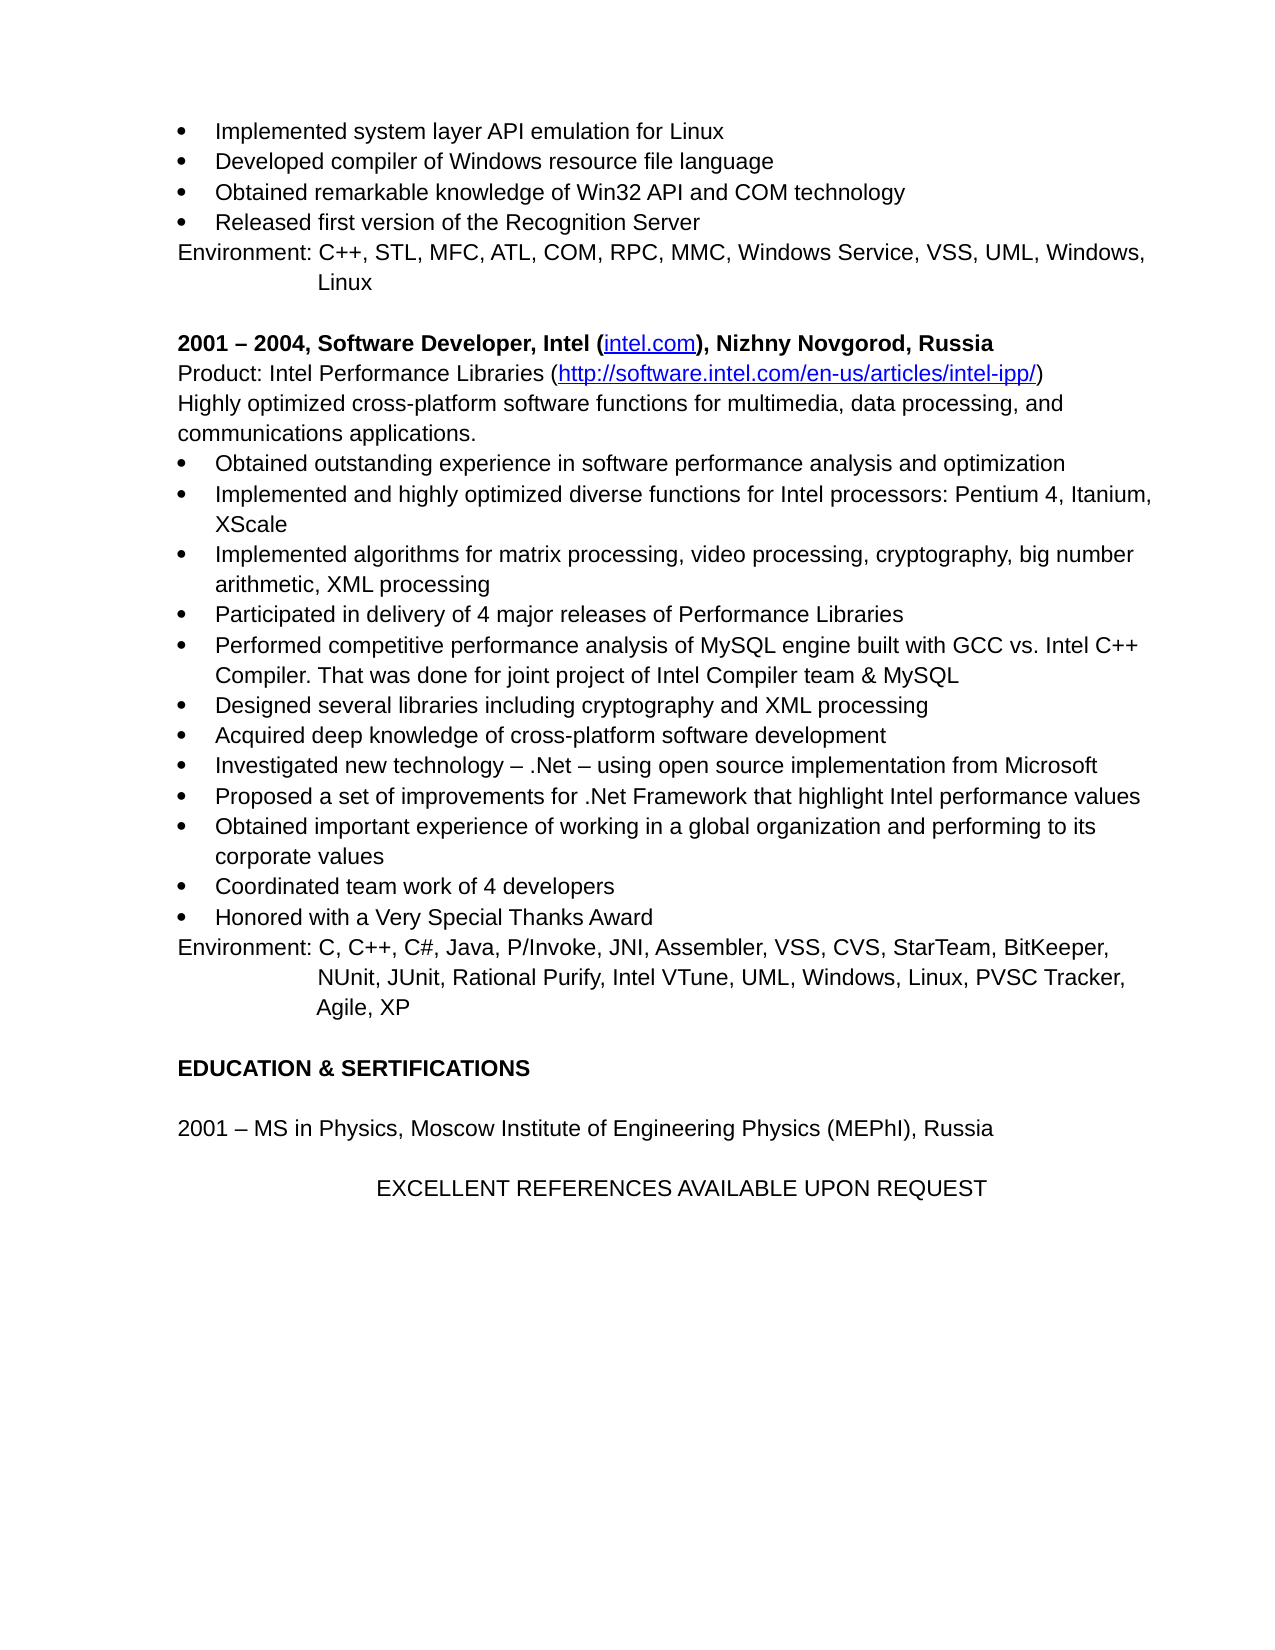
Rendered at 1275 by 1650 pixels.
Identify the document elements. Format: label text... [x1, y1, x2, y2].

text Linux [177, 269, 1186, 296]
list Obtained outstanding experience in software performance analysis and optimization [177, 450, 1186, 477]
list Participated in delivery of 4 major releases of Performance Libraries [177, 601, 1186, 628]
list Implemented algorithms for matrix processing, video processing, cryptography, big number arithmetic, XML processing [177, 541, 1186, 598]
text Environment: C++, STL, MFC, ATL, COM, RPC, MMC, Windows Service, VSS, UML, Windows, [177, 239, 1186, 265]
text NUnit, JUnit, Rational Purify, Intel VTune, UML, Windows, Linux, PVSC Tracker, [177, 964, 1186, 990]
list Investigated new technology – .Net – using open source implementation from Microsoft [177, 752, 1186, 779]
list Obtained remarkable knowledge of Win32 API and COM technology [177, 178, 1186, 205]
text EDUCATION & SERTIFICATIONS [177, 1054, 1186, 1081]
list Coordinated team work of 4 developers [177, 873, 1186, 900]
list Released first version of the Recognition Server [177, 209, 1186, 235]
text 2001 – MS in Physics, Moscow Institute of Engineering Physics (MEPhI), Russia [177, 1115, 1186, 1141]
text Highly optimized cross-platform software functions for multimedia, data processing, and communications applications. [177, 390, 1186, 447]
list Performed competitive performance analysis of MySQL engine built with GCC vs. Intel C++ Compiler. That was done for joint project of Intel Compiler team & MySQL [177, 632, 1186, 688]
list Developed compiler of Windows resource file language [177, 148, 1186, 175]
list Proposed a set of improvements for .Net Framework that highlight Intel performance values [177, 783, 1186, 809]
text Agile, XP [177, 994, 1186, 1021]
text EXCELLENT REFERENCES AVAILABLE UPON REQUEST [177, 1175, 1186, 1202]
list Obtained important experience of working in a global organization and performing to its corporate values [177, 813, 1186, 869]
list Acquired deep knowledge of cross-platform software development [177, 722, 1186, 749]
list Designed several libraries including cryptography and XML processing [177, 692, 1186, 718]
list Implemented and highly optimized diverse functions for Intel processors: Pentium 4, Itanium, XScale [177, 481, 1186, 537]
list Implemented system layer API emulation for Linux [177, 118, 1186, 144]
text Product: Intel Performance Libraries (http://software.intel.com/en-us/articles/intel-ipp/) [177, 360, 1186, 386]
list Honored with a Very Special Thanks Award [177, 903, 1186, 930]
text Environment: C, C++, C#, Java, P/Invoke, JNI, Assembler, VSS, CVS, StarTeam, BitKeeper, [177, 934, 1186, 960]
text 2001 – 2004, Software Developer, Intel (intel.com), Nizhny Novgorod, Russia [177, 329, 1186, 356]
